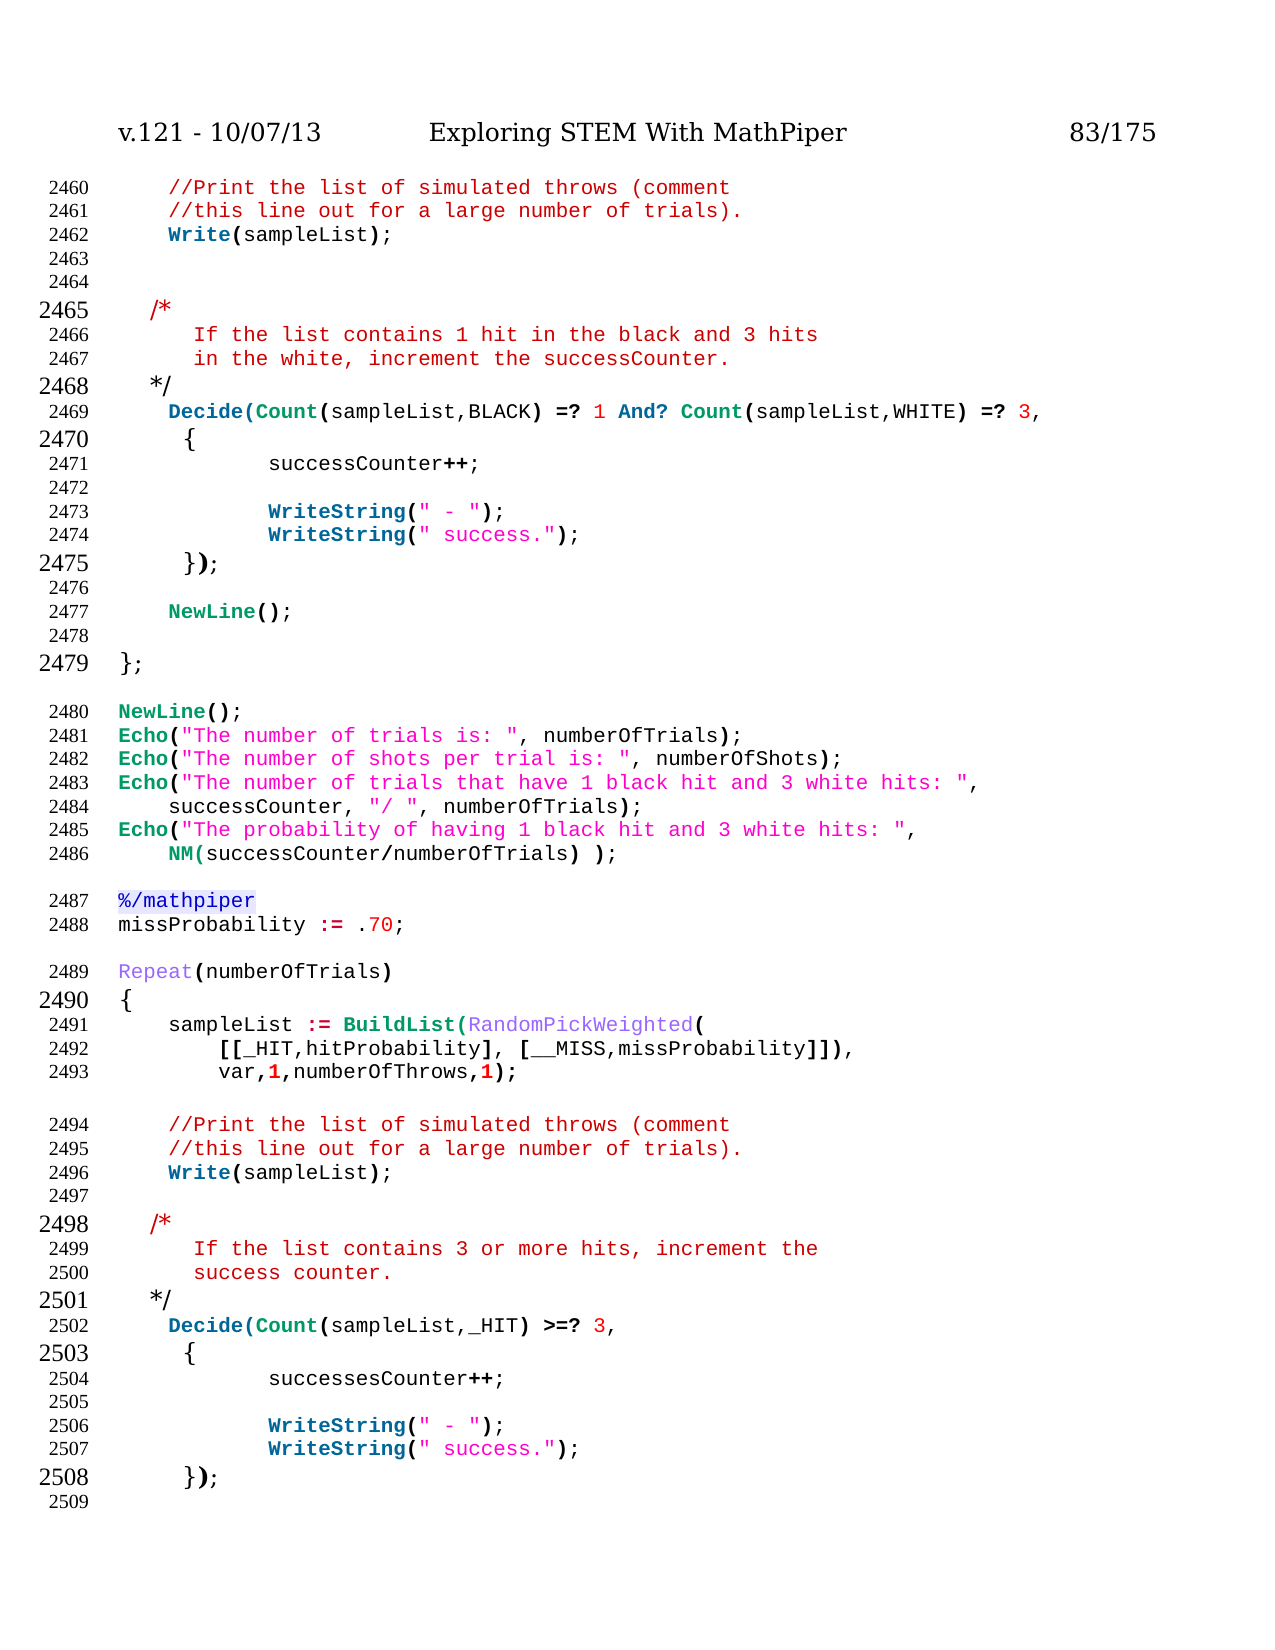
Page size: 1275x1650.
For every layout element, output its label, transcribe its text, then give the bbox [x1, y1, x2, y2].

text }; [118, 648, 1157, 677]
text successesCounter++; [118, 1367, 1157, 1391]
text If the list contains 3 or more hits, increment the [118, 1238, 1157, 1262]
text [[_HIT,hitProbability], [__MISS,missProbability]]), [118, 1038, 1157, 1061]
text Decide(Count(sampleList,_HIT) >=? 3, [118, 1315, 1157, 1338]
text */ [118, 1286, 1157, 1315]
text Echo("The probability of having 1 black hit and 3 white hits: ", [118, 819, 1157, 843]
text //this line out for a large number of trials). [118, 200, 1157, 224]
text //Print the list of simulated throws (comment [118, 1114, 1157, 1138]
text }); [118, 548, 1157, 577]
text //this line out for a large number of trials). [118, 1138, 1157, 1162]
text Echo("The number of shots per trial is: ", numberOfShots); [118, 748, 1157, 772]
text WriteString(" success."); [118, 1438, 1157, 1462]
text Write(sampleList); [118, 1162, 1157, 1185]
text WriteString(" success."); [118, 524, 1157, 548]
text Decide(Count(sampleList,BLACK) =? 1 And? Count(sampleList,WHITE) =? 3, [118, 401, 1157, 424]
text successCounter++; [118, 453, 1157, 477]
text //Print the list of simulated throws (comment [118, 177, 1157, 200]
text Echo("The number of trials that have 1 black hit and 3 white hits: ", [118, 772, 1157, 796]
text /* [118, 295, 1157, 324]
text sampleList := BuildList(RandomPickWeighted( [118, 1014, 1157, 1038]
text in the white, increment the successCounter. [118, 348, 1157, 371]
text /* [118, 1209, 1157, 1238]
text WriteString(" - "); [118, 1415, 1157, 1438]
text missProbability := .70; [118, 914, 1157, 938]
text { [118, 985, 1157, 1014]
text NewLine(); [118, 701, 1157, 725]
text */ [118, 371, 1157, 401]
text }); [118, 1462, 1157, 1491]
text { [118, 424, 1157, 453]
text Repeat(numberOfTrials) [118, 961, 1157, 985]
text %/mathpiper [118, 890, 1157, 914]
text Write(sampleList); [118, 224, 1157, 248]
text var,1,numberOfThrows,1); [118, 1061, 1157, 1085]
text successCounter, "/ ", numberOfTrials); [118, 796, 1157, 819]
text { [118, 1338, 1157, 1367]
text success counter. [118, 1262, 1157, 1286]
text NM(successCounter/numberOfTrials) ); [118, 843, 1157, 867]
text If the list contains 1 hit in the black and 3 hits [118, 324, 1157, 348]
text WriteString(" - "); [118, 501, 1157, 524]
text NewLine(); [118, 601, 1157, 625]
text Echo("The number of trials is: ", numberOfTrials); [118, 725, 1157, 748]
